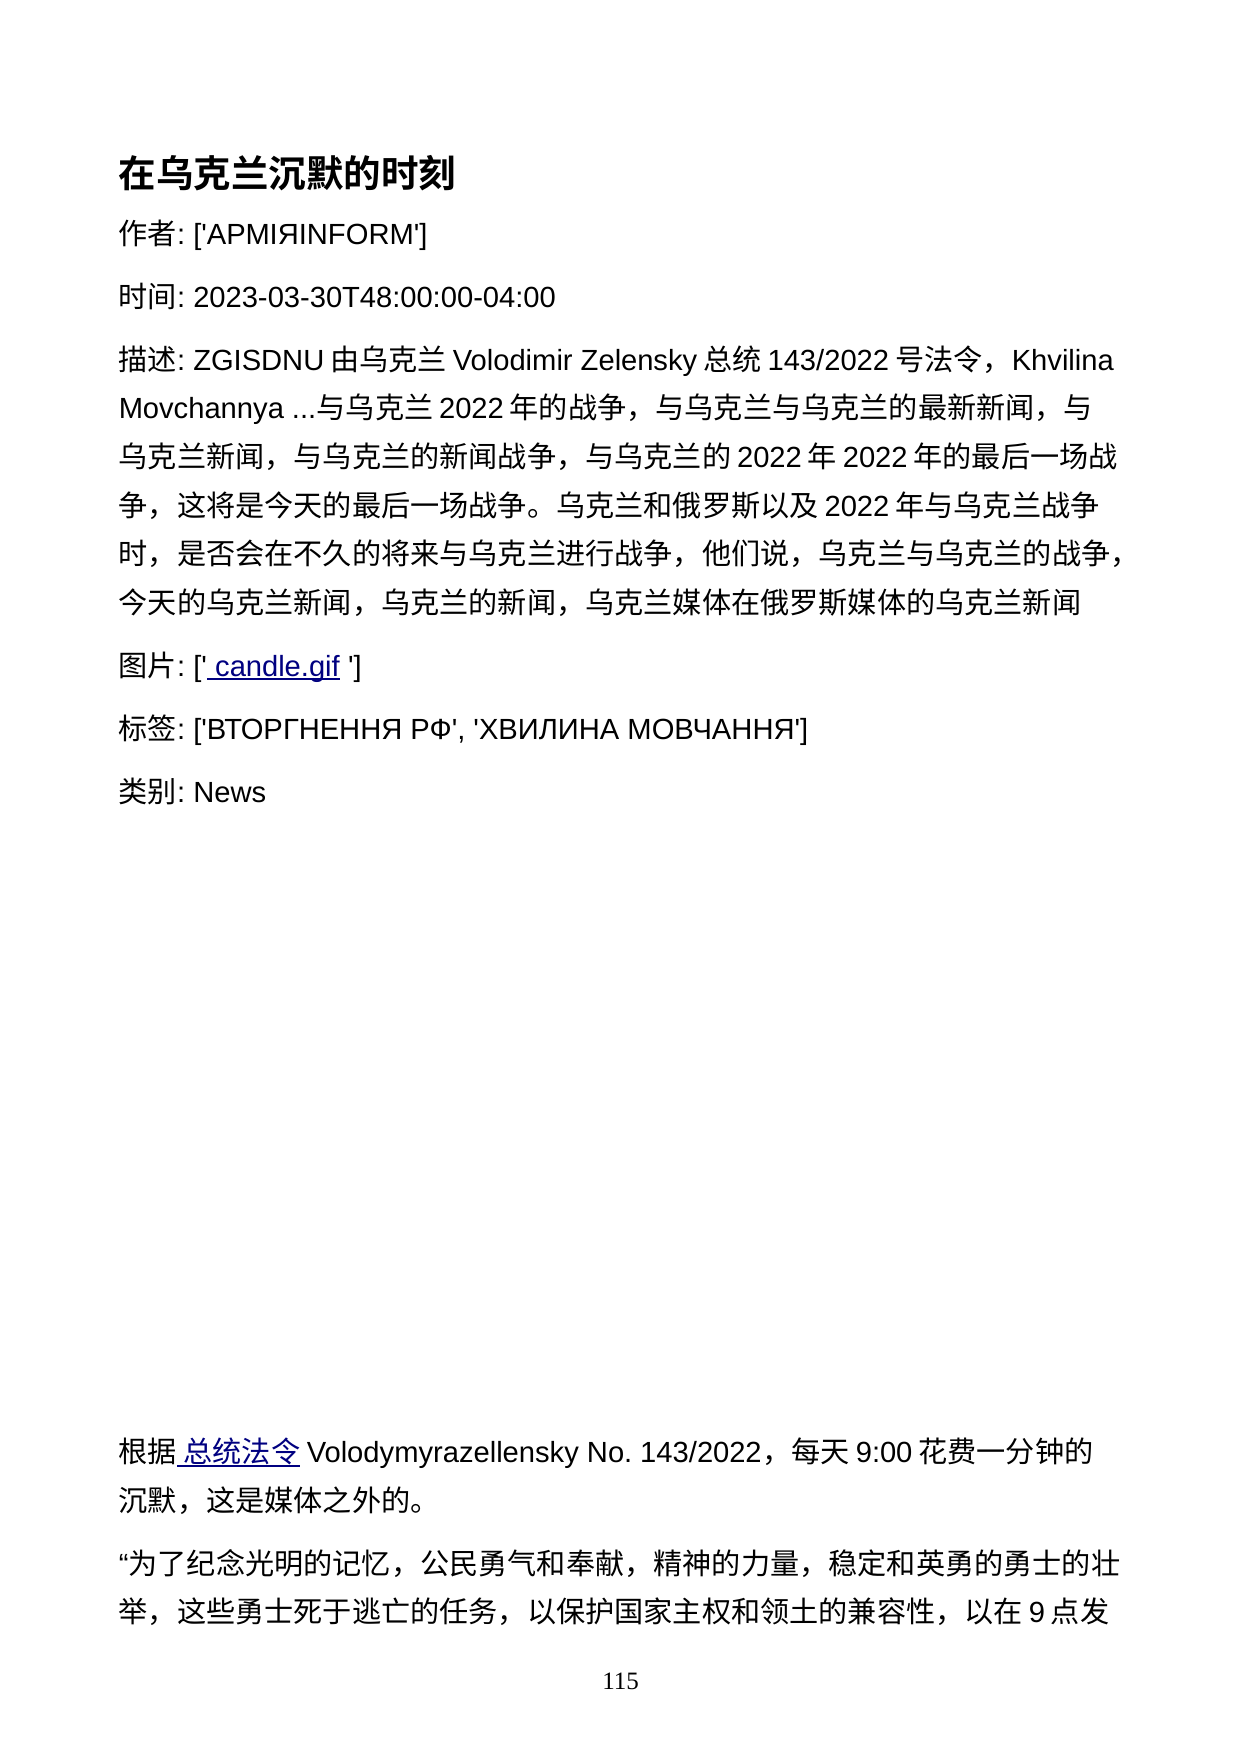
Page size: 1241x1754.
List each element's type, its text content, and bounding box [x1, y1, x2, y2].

text 描述: ZGISDNU由乌克兰Volodimir Zelensky总统143/2022号法令，Khvilina Movchannya ...与乌克兰2022年的战争，与乌克兰与乌克兰的最新新闻，与乌克兰新闻，与乌克兰的新闻战争，与乌克兰的2022年2022年的最后一场战争，这将是今天的最后一场战争。乌克兰和俄罗斯以及2022年与乌克兰战争时，是否会在不久的将来与乌克兰进行战争，他们说，乌克兰与乌克兰的战争，今天的乌克兰新闻，乌克兰的新闻，乌克兰媒体在俄罗斯媒体的乌克兰新闻 [118, 337, 1122, 622]
text 标签: ['ВТОРГНЕННЯ РФ', 'ХВИЛИНА МОВЧАННЯ'] [118, 706, 1122, 748]
text 类别: News [118, 769, 1122, 811]
text “为了纪念光明的记忆，公民勇气和奉献，精神的力量，稳定和英勇的勇士的壮举，这些勇士死于逃亡的任务，以保护国家主权和领土的兼容性，以在9点发 [118, 1540, 1122, 1631]
text 作者: ['АРМІЯINFORM'] [118, 210, 1122, 253]
text 图片: [' candle.gif '] [118, 642, 1122, 685]
text 时间: 2023-03-30T48:00:00-04:00 [118, 273, 1122, 316]
text 根据 总统法令 Volodymyrazellensky No. 143/2022，每天9:00花费一分钟的沉默，这是媒体之外的。 [118, 832, 1122, 1519]
subtitle 在乌克兰沉默的时刻 [118, 143, 1122, 198]
